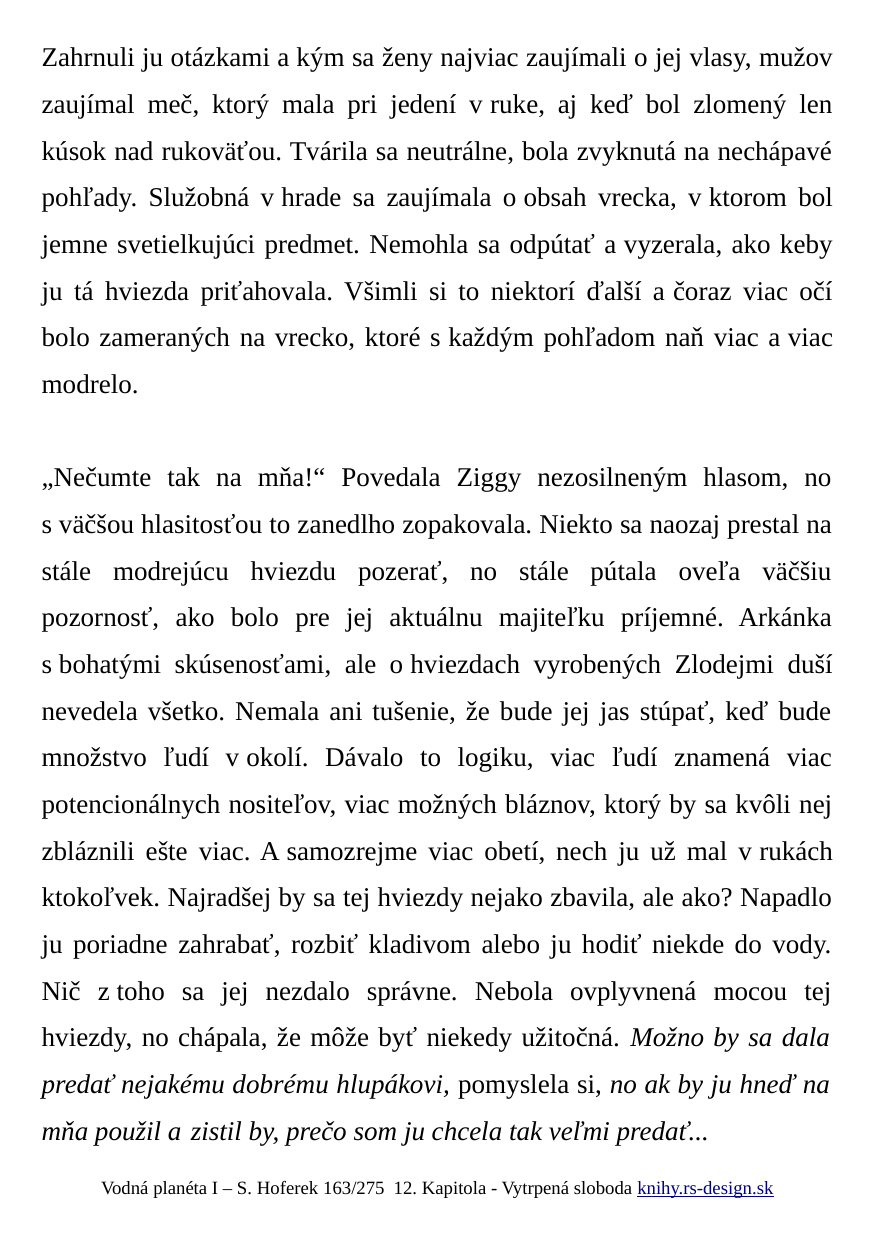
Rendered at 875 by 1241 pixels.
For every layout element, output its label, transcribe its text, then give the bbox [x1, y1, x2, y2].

text Zahrnuli ju otázkami a kým sa ženy najviac zaujímali o jej vlasy, mužov zaujímal meč, ktorý mala pri jedení v ruke, aj keď bol zlomený len kúsok nad rukoväťou. Tvárila sa neutrálne, bola zvyknutá na nechápavé pohľady. Služobná v hrade sa zaujímala o obsah vrecka, v ktorom bol jemne svetielkujúci predmet. Nemohla sa odpútať a vyzerala, ako keby ju tá hviezda priťahovala. Všimli si to niektorí ďalší a čoraz viac očí bolo zameraných na vrecko, ktoré s každým pohľadom naň viac a viac modrelo. [41, 41, 833, 399]
text „Nečumte tak na mňa!“ Povedala Ziggy nezosilneným hlasom, no s väčšou hlasitosťou to zanedlho zopakovala. Niekto sa naozaj prestal na stále modrejúcu hviezdu pozerať, no stále pútala oveľa väčšiu pozornosť, ako bolo pre jej aktuálnu majiteľku príjemné. Arkánka s bohatými skúsenosťami, ale o hviezdach vyrobených Zlodejmi duší nevedela všetko. Nemala ani tušenie, že bude jej jas stúpať, keď bude množstvo ľudí v okolí. Dávalo to logiku, viac ľudí znamená viac potencionálnych nositeľov, viac možných bláznov, ktorý by sa kvôli nej zbláznili ešte viac. A samozrejme viac obetí, nech ju už mal v rukách ktokoľvek. Najradšej by sa tej hviezdy nejako zbavila, ale ako? Napadlo ju poriadne zahrabať, rozbiť kladivom alebo ju hodiť niekde do vody. Nič z toho sa jej nezdalo správne. Nebola ovplyvnená mocou tej hviezdy, no chápala, že môže byť niekedy užitočná. Možno by sa dala predať nejakému dobrému hlupákovi, pomyslela si, no ak by ju hneď na mňa použil a zistil by, prečo som ju chcela tak veľmi predať... [41, 461, 833, 1146]
